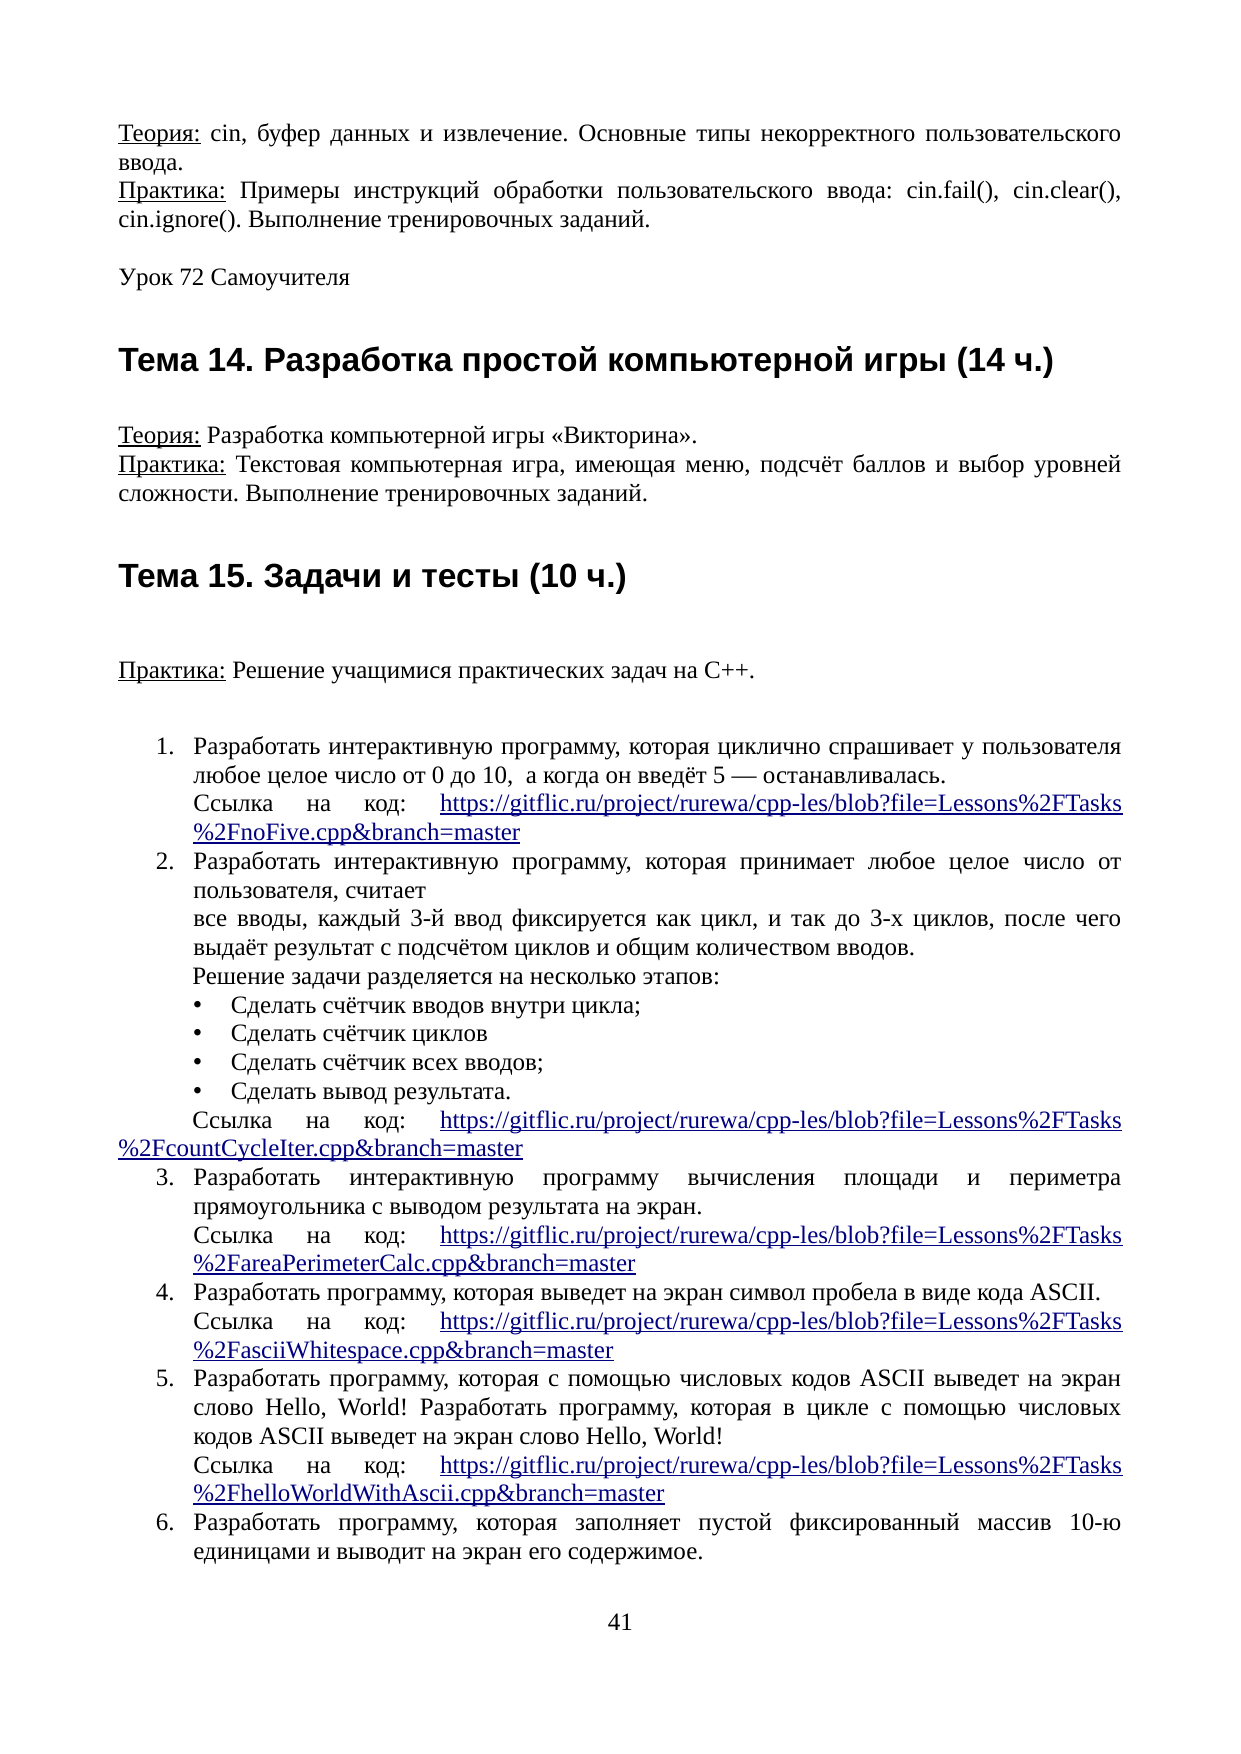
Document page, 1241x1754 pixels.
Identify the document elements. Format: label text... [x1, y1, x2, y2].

subtitle Тема 14. Разработка простой компьютерной игры (14 ч.) [118, 340, 1122, 379]
text Теория: cin, буфер данных и извлечение. Основные типы некорректного пользовательского ввода. [118, 118, 1122, 176]
list Разработать интерактивную программу, которая циклично спрашивает у пользователя любое целое число от 0 до 10, а когда он введёт 5 — останавливалась. [156, 731, 1122, 788]
text Практика: Текстовая компьютерная игра, имеющая меню, подсчёт баллов и выбор уровней сложности. Выполнение тренировочных заданий. [118, 449, 1122, 506]
list Разработать программу, которая с помощью числовых кодов ASCII выведет на экран слово Hello, World! Разработать программу, которая в цикле с помощью числовых кодов ASCII выведет на экран слово Hello, World! [156, 1363, 1122, 1450]
text Ссылка на код: https://gitflic.ru/project/rurewa/cpp-les/blob?file=Lessons%2FTasks%2FcountCycleIter.cpp&branch=master [118, 1105, 1122, 1162]
text Теория: Разработка компьютерной игры «Викторина». [118, 420, 1122, 449]
list Ссылка на код: https://gitflic.ru/project/rurewa/cpp-les/blob?file=Lessons%2FTasks%2FareaPerimeterCalc.cpp&branch=master [156, 1220, 1122, 1277]
text Практика: Решение учащимися практических задач на C++. [118, 655, 1122, 683]
list Сделать вывод результата. [193, 1076, 1122, 1105]
list Ссылка на код: https://gitflic.ru/project/rurewa/cpp-les/blob?file=Lessons%2FTasks%2FhelloWorldWithAscii.cpp&branch=master [156, 1450, 1122, 1507]
list Ссылка на код: https://gitflic.ru/project/rurewa/cpp-les/blob?file=Lessons%2FTasks%2FasciiWhitespace.cpp&branch=master [156, 1306, 1122, 1363]
list Разработать программу, которая заполняет пустой фиксированный массив 10-ю единицами и выводит на экран его содержимое. [156, 1507, 1122, 1565]
text Урок 72 Самоучителя [118, 262, 1122, 291]
list все вводы, каждый 3-й ввод фиксируется как цикл, и так до 3-х циклов, после чего выдаёт результат с подсчётом циклов и общим количеством вводов. [156, 903, 1122, 961]
list Сделать счётчик всех вводов; [193, 1047, 1122, 1076]
list Разработать программу, которая выведет на экран символ пробела в виде кода ASCII. [156, 1277, 1122, 1306]
text Решение задачи разделяется на несколько этапов: [118, 961, 1122, 990]
list Разработать интерактивную программу, которая принимает любое целое число от пользователя, считает [156, 846, 1122, 903]
subtitle Тема 15. Задачи и тесты (10 ч.) [118, 556, 1122, 594]
list Сделать счётчик циклов [193, 1018, 1122, 1047]
list Сделать счётчик вводов внутри цикла; [193, 990, 1122, 1018]
list Ссылка на код: https://gitflic.ru/project/rurewa/cpp-les/blob?file=Lessons%2FTasks%2FnoFive.cpp&branch=master [156, 788, 1122, 846]
list Разработать интерактивную программу вычисления площади и периметра прямоугольника с выводом результата на экран. [156, 1162, 1122, 1220]
text Практика: Примеры инструкций обработки пользовательского ввода: cin.fail(), cin.clear(), cin.ignore(). Выполнение тренировочных заданий. [118, 176, 1122, 233]
